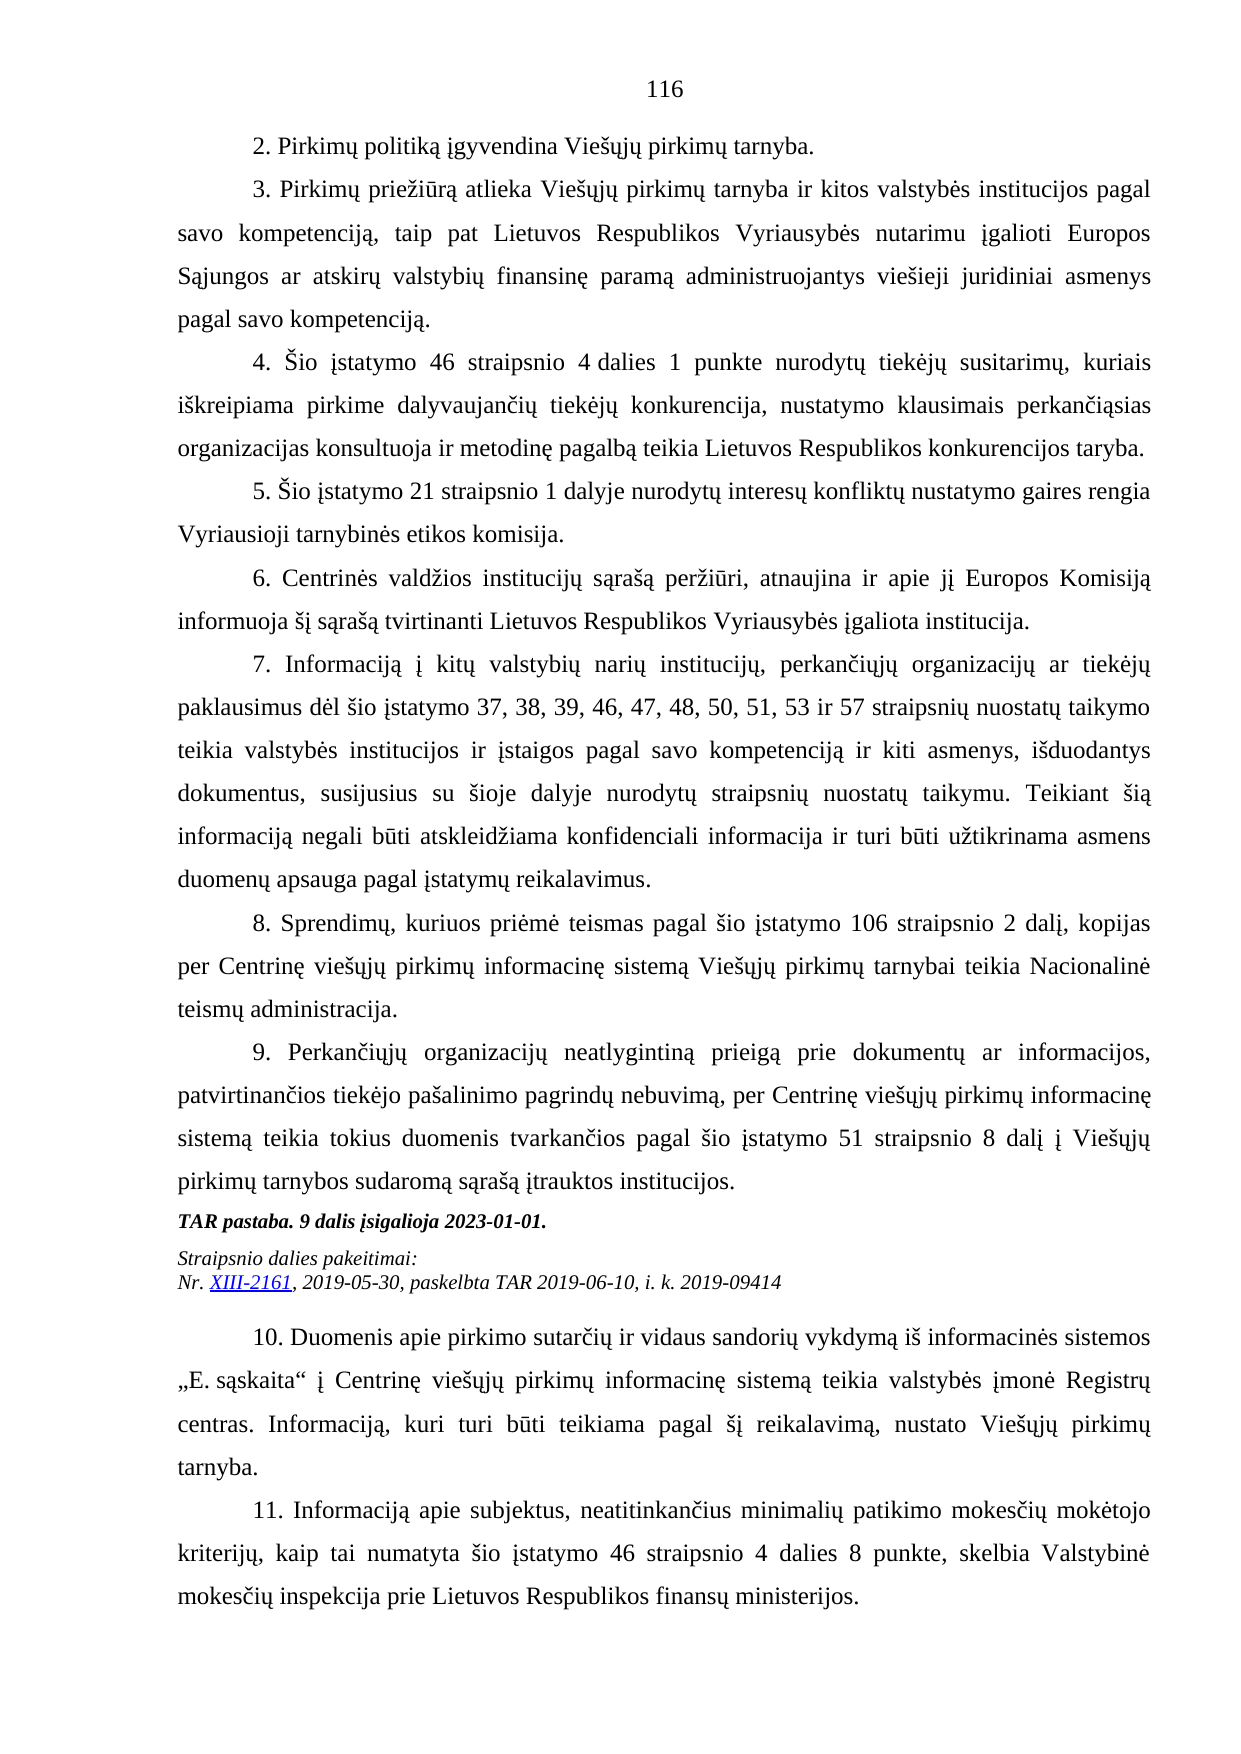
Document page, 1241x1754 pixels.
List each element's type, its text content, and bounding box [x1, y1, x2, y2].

text 3. Pirkimų priežiūrą atlieka Viešųjų pirkimų tarnyba ir kitos valstybės institucijos pagal savo kompetenciją, taip pat Lietuvos Respublikos Vyriausybės nutarimu įgalioti Europos Sąjungos ar atskirų valstybių finansinę paramą administruojantys viešieji juridiniai asmenys pagal savo kompetenciją. [177, 174, 1152, 333]
text 8. Sprendimų, kuriuos priėmė teismas pagal šio įstatymo 106 straipsnio 2 dalį, kopijas per Centrinę viešųjų pirkimų informacinę sistemą Viešųjų pirkimų tarnybai teikia Nacionalinė teismų administracija. [177, 908, 1152, 1023]
text 10. Duomenis apie pirkimo sutarčių ir vidaus sandorių vykdymą iš informacinės sistemos „E. sąskaita“ į Centrinę viešųjų pirkimų informacinę sistemą teikia valstybės įmonė Registrų centras. Informaciją, kuri turi būti teikiama pagal šį reikalavimą, nustato Viešųjų pirkimų tarnyba. [177, 1322, 1152, 1481]
text 6. Centrinės valdžios institucijų sąrašą peržiūri, atnaujina ir apie jį Europos Komisiją informuoja šį sąrašą tvirtinanti Lietuvos Respublikos Vyriausybės įgaliota institucija. [177, 563, 1152, 634]
text 7. Informaciją į kitų valstybių narių institucijų, perkančiųjų organizacijų ar tiekėjų paklausimus dėl šio įstatymo 37, 38, 39, 46, 47, 48, 50, 51, 53 ir 57 straipsnių nuostatų taikymo teikia valstybės institucijos ir įstaigos pagal savo kompetenciją ir kiti asmenys, išduodantys dokumentus, susijusius su šioje dalyje nurodytų straipsnių nuostatų taikymu. Teikiant šią informaciją negali būti atskleidžiama konfidenciali informacija ir turi būti užtikrinama asmens duomenų apsauga pagal įstatymų reikalavimus. [177, 649, 1152, 893]
text Nr. XIII-2161, 2019-05-30, paskelbta TAR 2019-06-10, i. k. 2019-09414 [177, 1269, 1152, 1294]
text Straipsnio dalies pakeitimai: [177, 1246, 1152, 1269]
text 5. Šio įstatymo 21 straipsnio 1 dalyje nurodytų interesų konfliktų nustatymo gaires rengia Vyriausioji tarnybinės etikos komisija. [177, 476, 1152, 548]
text 11. Informaciją apie subjektus, neatitinkančius minimalių patikimo mokesčių mokėtojo kriterijų, kaip tai numatyta šio įstatymo 46 straipsnio 4 dalies 8 punkte, skelbia Valstybinė mokesčių inspekcija prie Lietuvos Respublikos finansų ministerijos. [177, 1495, 1152, 1610]
text 4. Šio įstatymo 46 straipsnio 4 dalies 1 punkte nurodytų tiekėjų susitarimų, kuriais iškreipiama pirkime dalyvaujančių tiekėjų konkurencija, nustatymo klausimais perkančiąsias organizacijas konsultuoja ir metodinę pagalbą teikia Lietuvos Respublikos konkurencijos taryba. [177, 347, 1152, 462]
text TAR pastaba. 9 dalis įsigalioja 2023-01-01. [177, 1209, 1152, 1233]
text 9. Perkančiųjų organizacijų neatlygintiną prieigą prie dokumentų ar informacijos, patvirtinančios tiekėjo pašalinimo pagrindų nebuvimą, per Centrinę viešųjų pirkimų informacinę sistemą teikia tokius duomenis tvarkančios pagal šio įstatymo 51 straipsnio 8 dalį į Viešųjų pirkimų tarnybos sudaromą sąrašą įtrauktos institucijos. [177, 1037, 1152, 1195]
text 2. Pirkimų politiką įgyvendina Viešųjų pirkimų tarnyba. [177, 131, 1152, 160]
